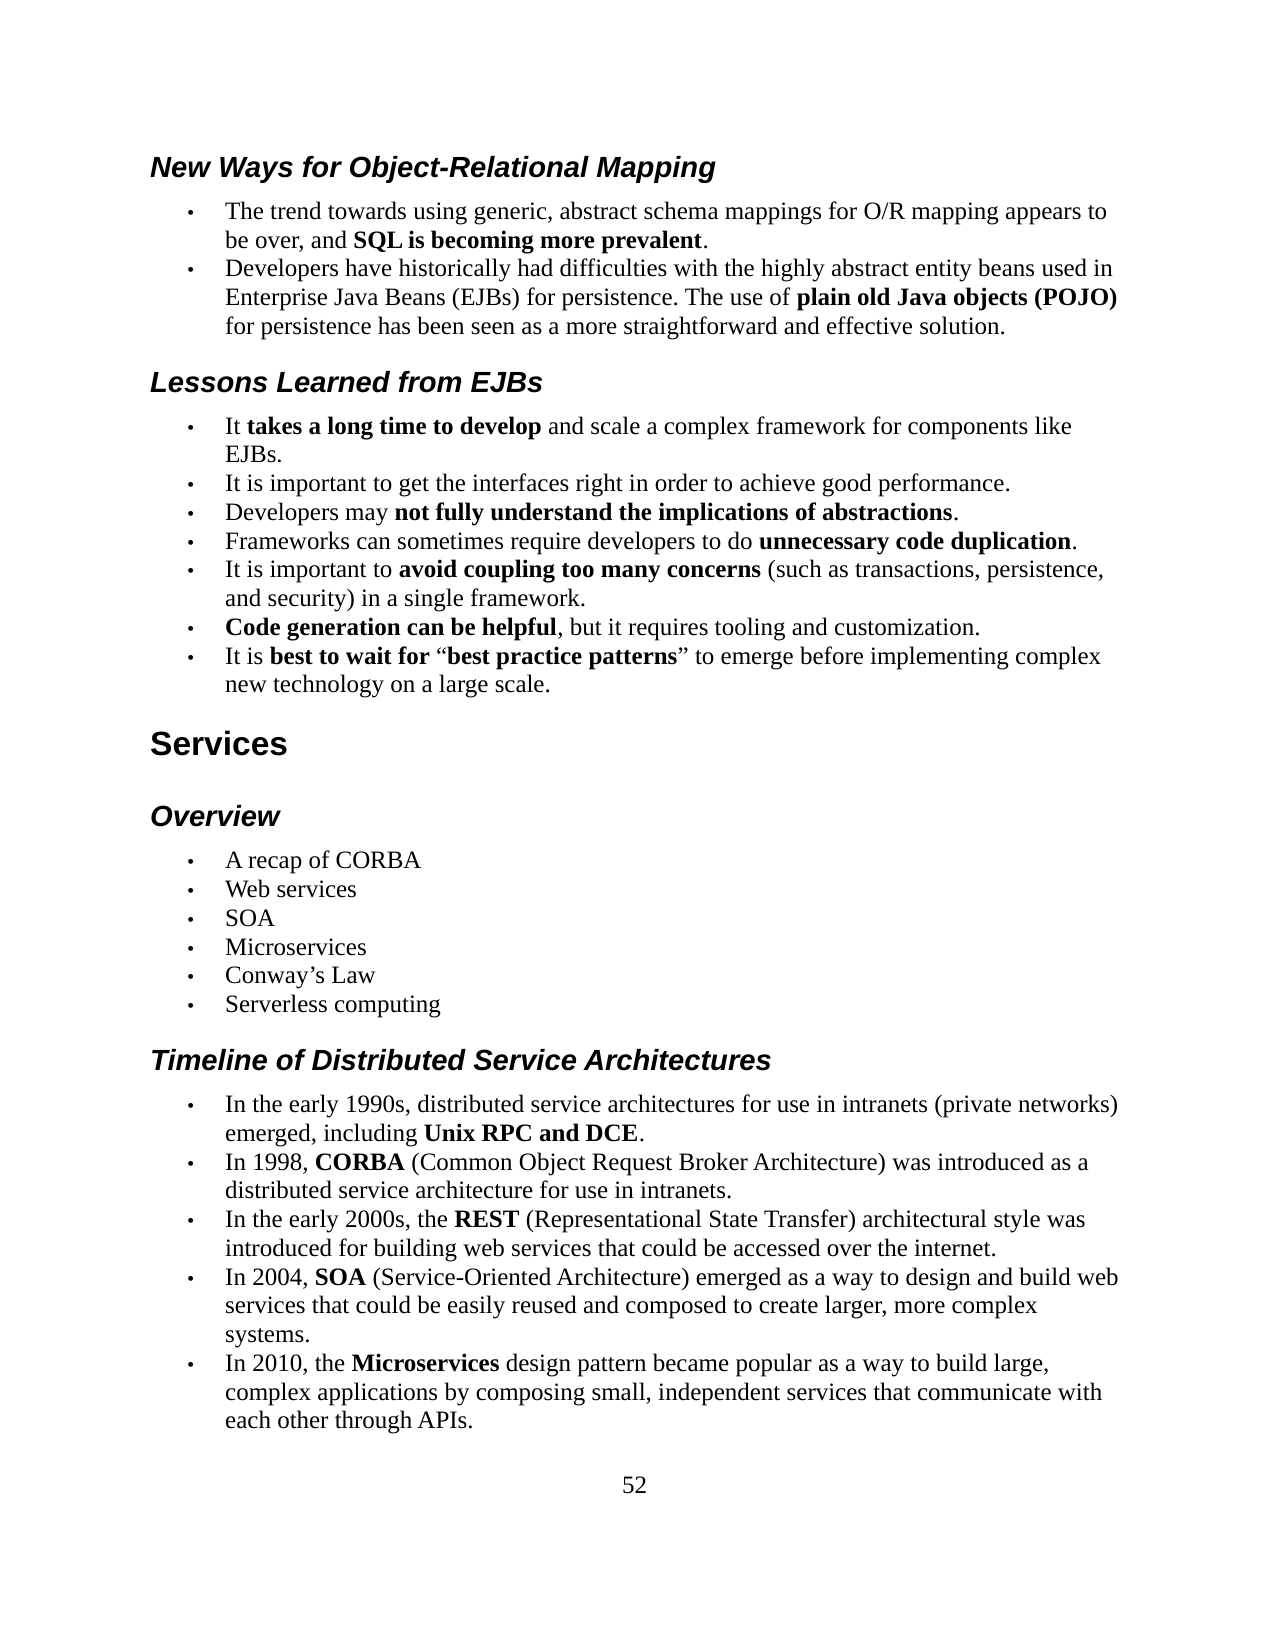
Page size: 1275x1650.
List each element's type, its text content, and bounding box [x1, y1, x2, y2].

subtitle Lessons Learned from EJBs [150, 365, 1125, 398]
list The trend towards using generic, abstract schema mappings for O/R mapping appears to be over, and SQL is becoming more prevalent. [187, 196, 1125, 253]
list In 1998, CORBA (Common Object Request Broker Architecture) was introduced as a distributed service architecture for use in intranets. [187, 1147, 1125, 1204]
list Developers have historically had difficulties with the highly abstract entity beans used in Enterprise Java Beans (EJBs) for persistence. The use of plain old Java objects (POJO) for persistence has been seen as a more straightforward and effective solution. [187, 253, 1125, 340]
list A recap of CORBA [187, 846, 1125, 874]
list It takes a long time to develop and scale a complex framework for components like EJBs. [187, 411, 1125, 468]
list In 2010, the Microservices design pattern became popular as a way to build large, complex applications by composing small, independent services that communicate with each other through APIs. [187, 1348, 1125, 1434]
list Frameworks can sometimes require developers to do unnecessary code duplication. [187, 526, 1125, 554]
list Serverless computing [187, 989, 1125, 1018]
list It is important to avoid coupling too many concerns (such as transactions, persistence, and security) in a single framework. [187, 554, 1125, 612]
subtitle Overview [150, 799, 1125, 833]
list It is important to get the interfaces right in order to achieve good performance. [187, 468, 1125, 497]
list In the early 1990s, distributed service architectures for use in intranets (private networks) emerged, including Unix RPC and DCE. [187, 1089, 1125, 1147]
subtitle New Ways for Object-Relational Mapping [150, 150, 1125, 183]
list In 2004, SOA (Service-Oriented Architecture) emerged as a way to design and build web services that could be easily reused and composed to create larger, more complex systems. [187, 1262, 1125, 1348]
list Code generation can be helpful, but it requires tooling and customization. [187, 612, 1125, 641]
list Conway’s Law [187, 961, 1125, 989]
list Web services [187, 874, 1125, 903]
list It is best to wait for “best practice patterns” to emerge before implementing complex new technology on a large scale. [187, 641, 1125, 698]
list Developers may not fully understand the implications of abstractions. [187, 497, 1125, 526]
subtitle Services [150, 723, 1125, 762]
list Microservices [187, 932, 1125, 961]
list In the early 2000s, the REST (Representational State Transfer) architectural style was introduced for building web services that could be accessed over the internet. [187, 1204, 1125, 1262]
list SOA [187, 903, 1125, 932]
subtitle Timeline of Distributed Service Architectures [150, 1043, 1125, 1077]
